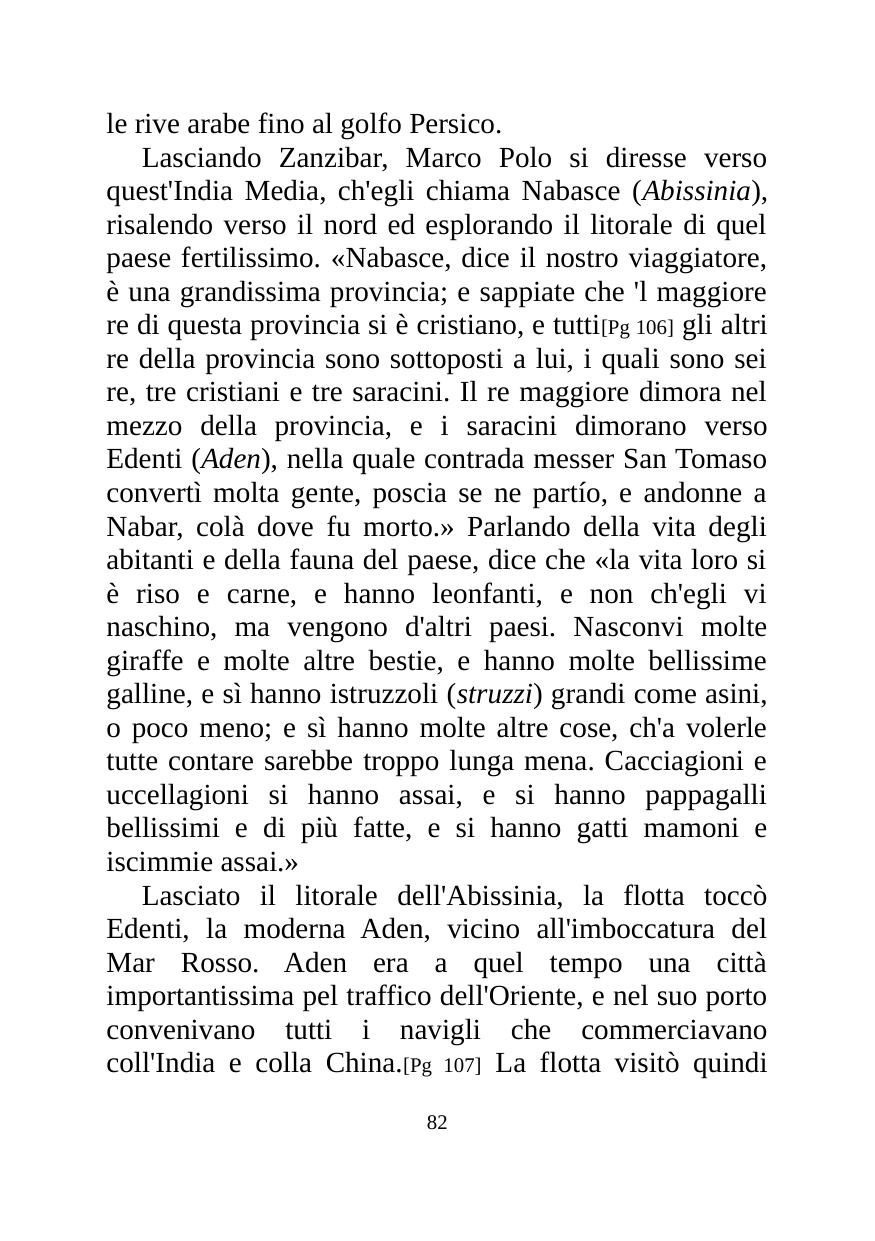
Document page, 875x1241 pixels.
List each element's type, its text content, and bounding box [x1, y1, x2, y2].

text le rive arabe fino al golfo Persico. [106, 106, 768, 140]
text Lasciato il litorale dell'Abissinia, la flotta toccò Edenti, la moderna Aden, vicino all'imboccatura del Mar Rosso. Aden era a quel tempo una città importantissima pel traffico dell'Oriente, e nel suo porto convenivano tutti i navigli che commerciavano coll'India e colla China.[Pg 107] La flotta visitò quindi [106, 878, 768, 1079]
text Lasciando Zanzibar, Marco Polo si diresse verso quest'India Media, ch'egli chiama Nabasce (Abissinia), risalendo verso il nord ed esplorando il litorale di quel paese fertilissimo. «Nabasce, dice il nostro viaggiatore, è una grandissima provincia; e sappiate che 'l maggiore re di questa provincia si è cristiano, e tutti[Pg 106] gli altri re della provincia sono sottoposti a lui, i quali sono sei re, tre cristiani e tre saracini. Il re maggiore dimora nel mezzo della provincia, e i saracini dimorano verso Edenti (Aden), nella quale contrada messer San Tomaso convertì molta gente, poscia se ne partío, e andonne a Nabar, colà dove fu morto.» Parlando della vita degli abitanti e della fauna del paese, dice che «la vita loro si è riso e carne, e hanno leonfanti, e non ch'egli vi naschino, ma vengono d'altri paesi. Nasconvi molte giraffe e molte altre bestie, e hanno molte bellissime galline, e sì hanno istruzzoli (struzzi) grandi come asini, o poco meno; e sì hanno molte altre cose, ch'a volerle tutte contare sarebbe troppo lunga mena. Cacciagioni e uccellagioni si hanno assai, e si hanno pappagalli bellissimi e di più fatte, e si hanno gatti mamoni e iscimmie assai.» [106, 140, 768, 878]
